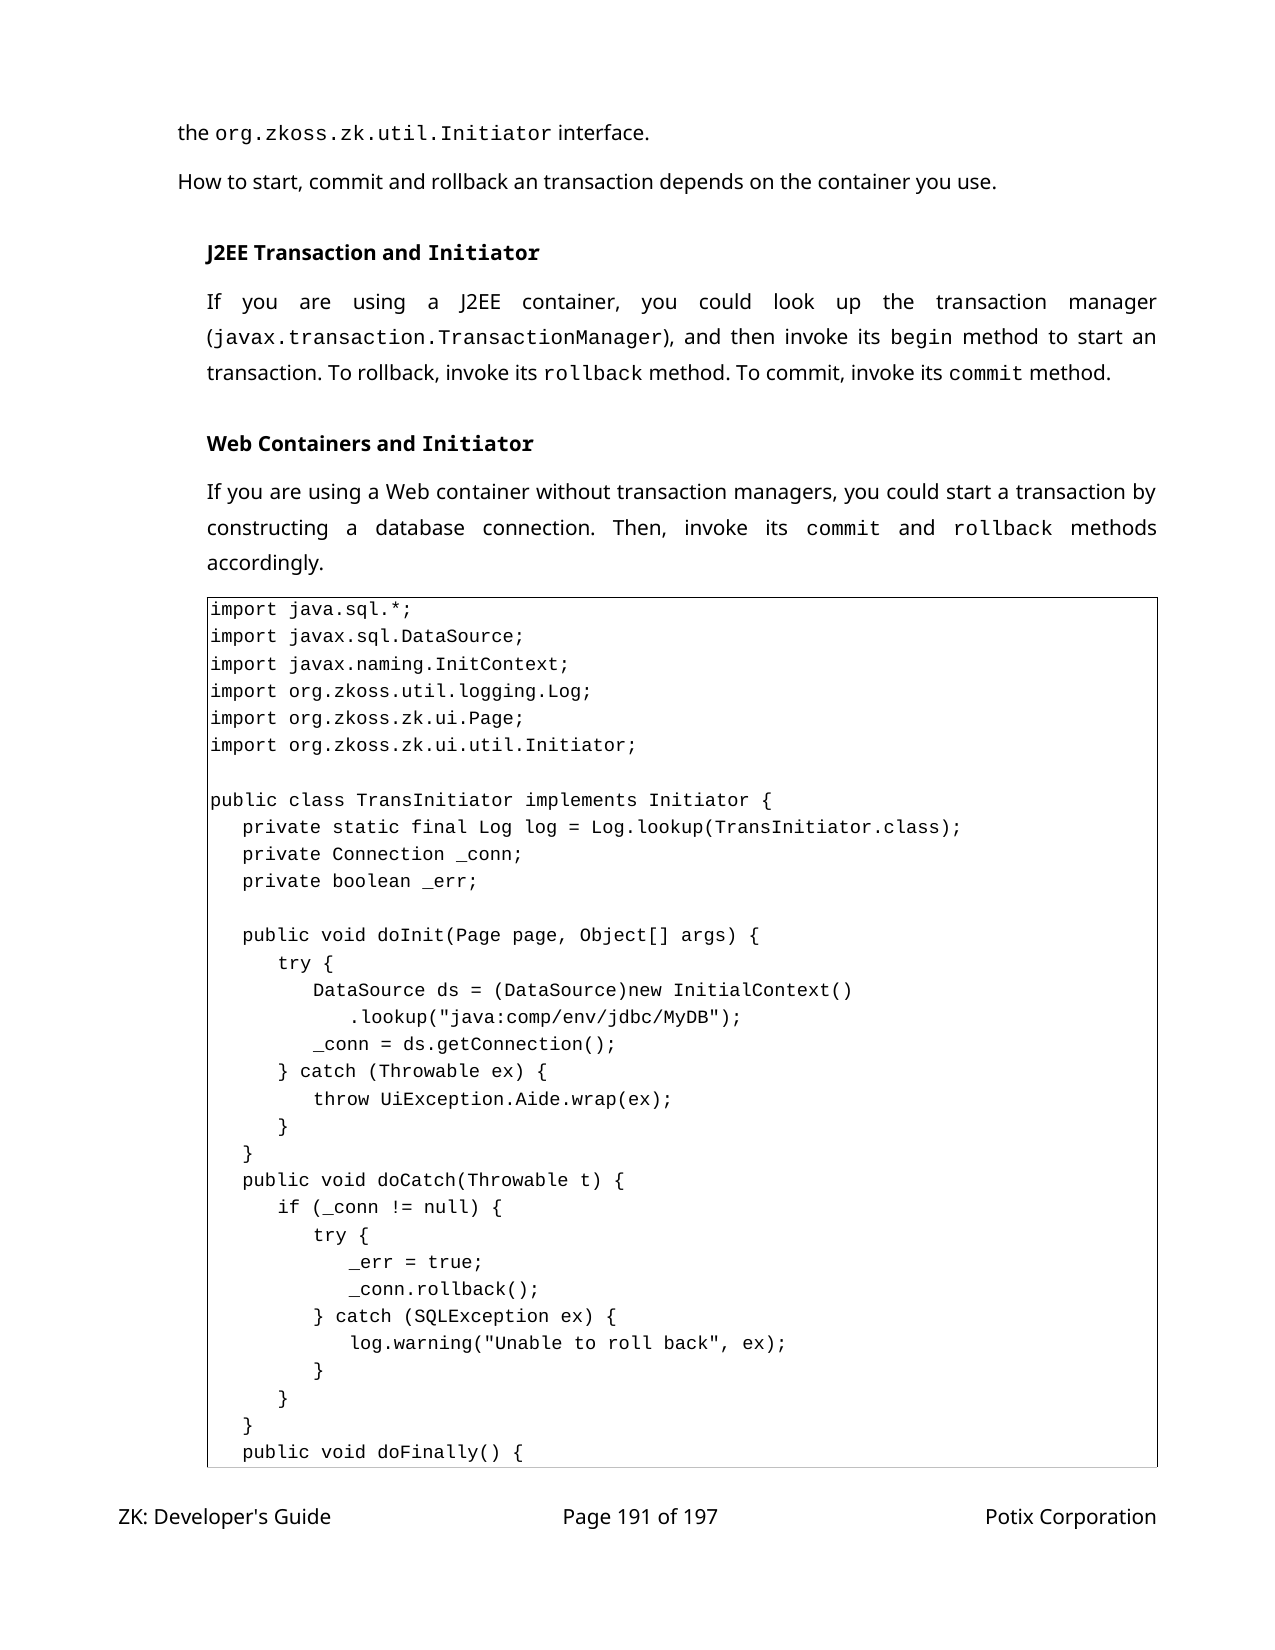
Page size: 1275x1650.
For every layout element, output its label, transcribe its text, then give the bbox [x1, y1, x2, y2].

text public void doCatch(Throwable t) { [208, 1168, 1157, 1192]
subtitle J2EE Transaction and Initiator [207, 238, 1157, 266]
text } catch (SQLException ex) { [208, 1304, 1157, 1328]
subtitle Web Containers and Initiator [207, 429, 1157, 457]
text } [208, 1386, 1157, 1410]
text _conn = ds.getConnection(); [208, 1032, 1157, 1056]
text _err = true; [208, 1249, 1157, 1274]
text import org.zkoss.zk.ui.Page; [208, 706, 1157, 730]
text import org.zkoss.zk.ui.util.Initiator; [208, 733, 1157, 757]
text private static final Log log = Log.lookup(TransInitiator.class); [208, 814, 1157, 839]
text How to start, commit and rollback an transaction depends on the container you use. [177, 167, 1157, 196]
text try { [208, 951, 1157, 975]
text } [208, 1413, 1157, 1437]
text _conn.rollback(); [208, 1277, 1157, 1301]
text import java.sql.*; [208, 598, 1157, 621]
text public void doFinally() { [208, 1440, 1157, 1467]
text } [208, 1114, 1157, 1138]
text private Connection _conn; [208, 842, 1157, 866]
text If you are using a J2EE container, you could look up the transaction manager (javax.transaction.TransactionManager), and then invoke its begin method to start an transaction. To rollback, invoke its rollback method. To commit, invoke its commit method. [207, 287, 1157, 386]
text import javax.naming.InitContext; [208, 651, 1157, 676]
text the org.zkoss.zk.util.Initiator interface. [177, 118, 1157, 147]
text import org.zkoss.util.logging.Log; [208, 679, 1157, 703]
text } [208, 1358, 1157, 1383]
text } [208, 1141, 1157, 1165]
text .lookup("java:comp/env/jdbc/MyDB"); [208, 1005, 1157, 1029]
text try { [208, 1222, 1157, 1247]
text If you are using a Web container without transaction managers, you could start a transaction by constructing a database connection. Then, invoke its commit and rollback methods accordingly. [207, 477, 1157, 576]
text public class TransInitiator implements Initiator { [208, 787, 1157, 812]
text public void doInit(Page page, Object[] args) { [208, 923, 1157, 948]
text log.warning("Unable to roll back", ex); [208, 1331, 1157, 1355]
text throw UiException.Aide.wrap(ex); [208, 1086, 1157, 1111]
text import javax.sql.DataSource; [208, 624, 1157, 648]
text DataSource ds = (DataSource)new InitialContext() [208, 978, 1157, 1002]
text } catch (Throwable ex) { [208, 1059, 1157, 1083]
text if (_conn != null) { [208, 1195, 1157, 1219]
text private boolean _err; [208, 869, 1157, 893]
